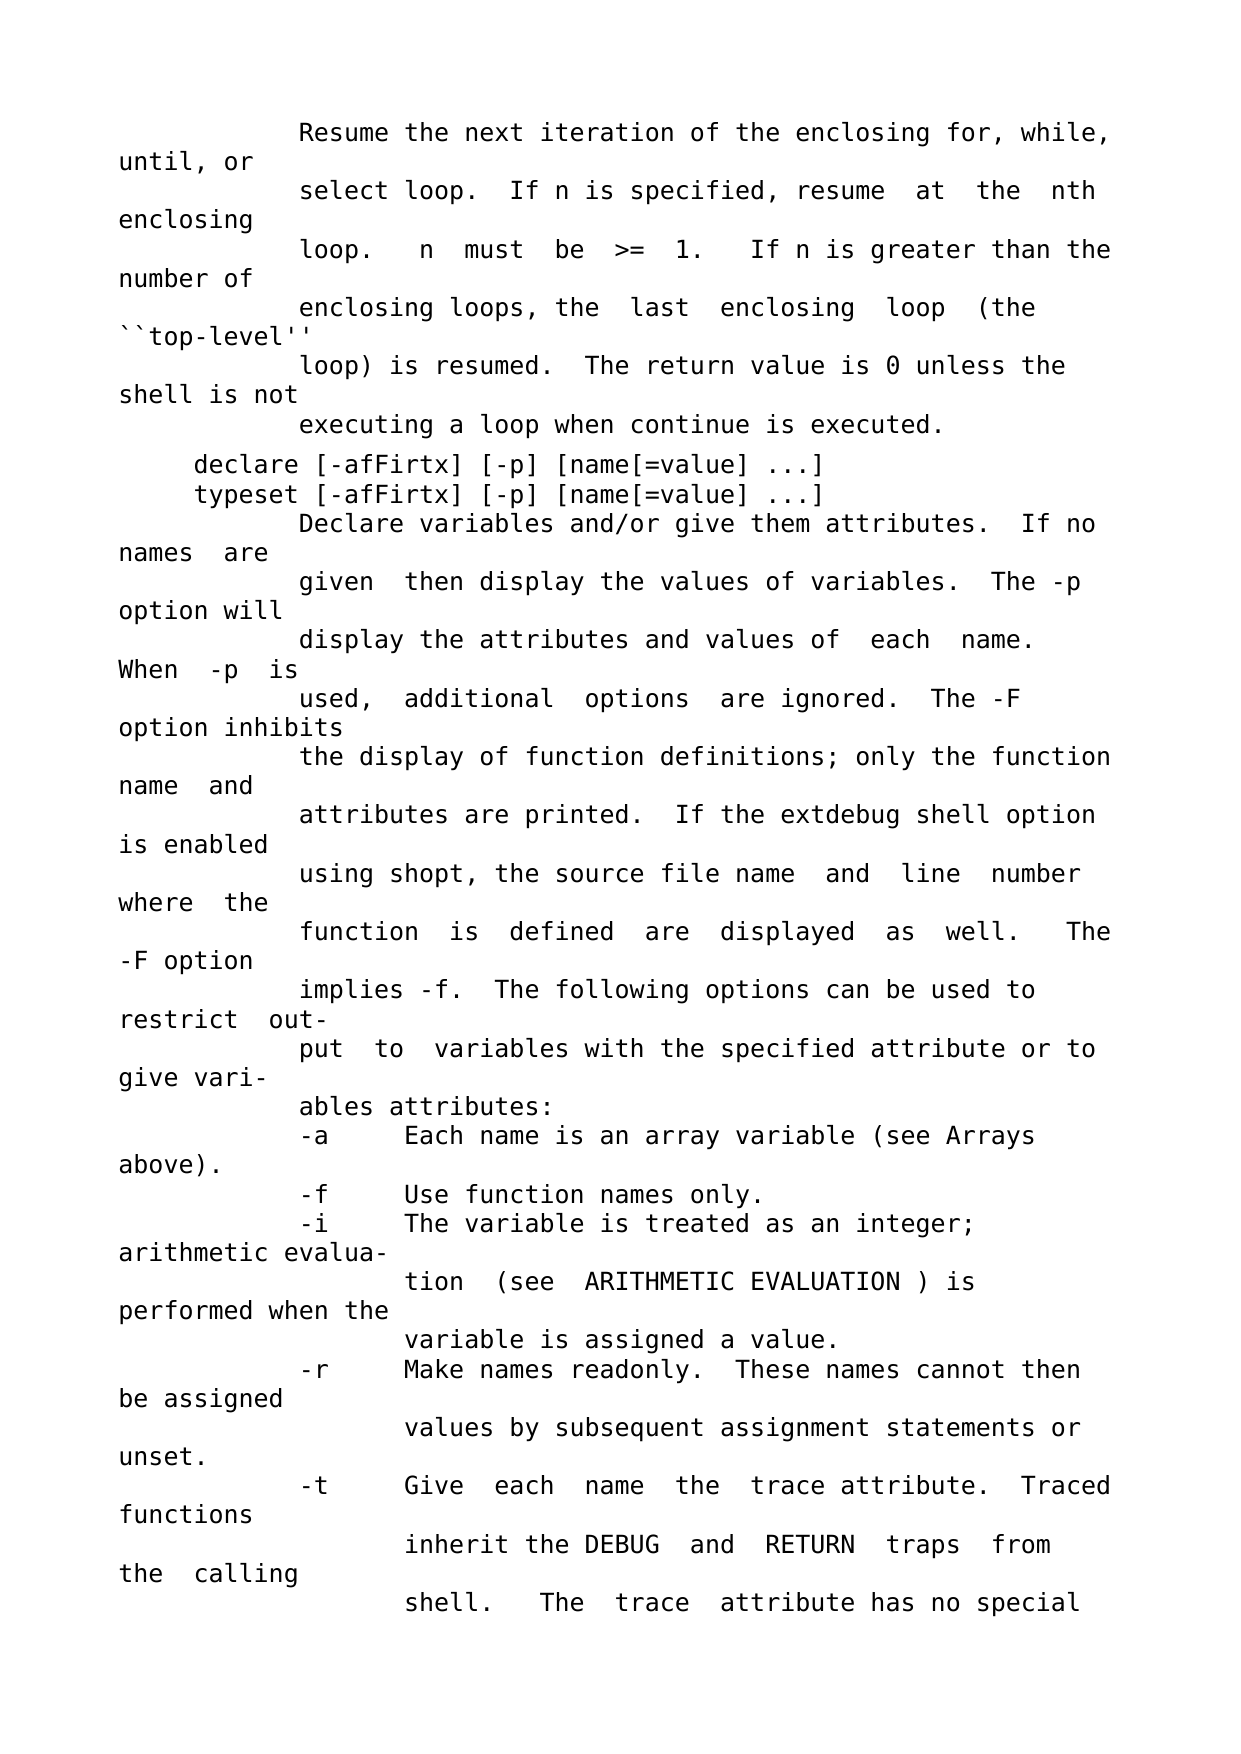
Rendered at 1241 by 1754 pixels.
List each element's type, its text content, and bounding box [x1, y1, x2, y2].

text Resume the next iteration of the enclosing for, while, until, or select loop. If n is specified, resume at the nth enclosing loop. n must be >= 1. If n is greater than the number of enclosing loops, the last enclosing loop (the ``top-level'' loop) is resumed. The return value is 0 unless the shell is not executing a loop when continue is executed. [118, 118, 1122, 439]
text declare [-afFirtx] [-p] [name[=value] ...] typeset [-afFirtx] [-p] [name[=value] ...] Declare variables and/or give them attributes. If no names are given then display the values of variables. The -p option will display the attributes and values of each name. When -p is used, additional options are ignored. The -F option inhibits the display of function definitions; only the function name and attributes are printed. If the extdebug shell option is enabled using shopt, the source file name and line number where the function is defined are displayed as well. The -F option implies -f. The following options can be used to restrict out- put to variables with the specified attribute or to give vari- ables attributes: -a Each name is an array variable (see Arrays above). -f Use function names only. -i The variable is treated as an integer; arithmetic evalua- tion (see ARITHMETIC EVALUATION ) is performed when the variable is assigned a value. -r Make names readonly. These names cannot then be assigned values by subsequent assignment statements or unset. -t Give each name the trace attribute. Traced functions inherit the DEBUG and RETURN traps from the calling shell. The trace attribute has no special [118, 451, 1122, 1617]
